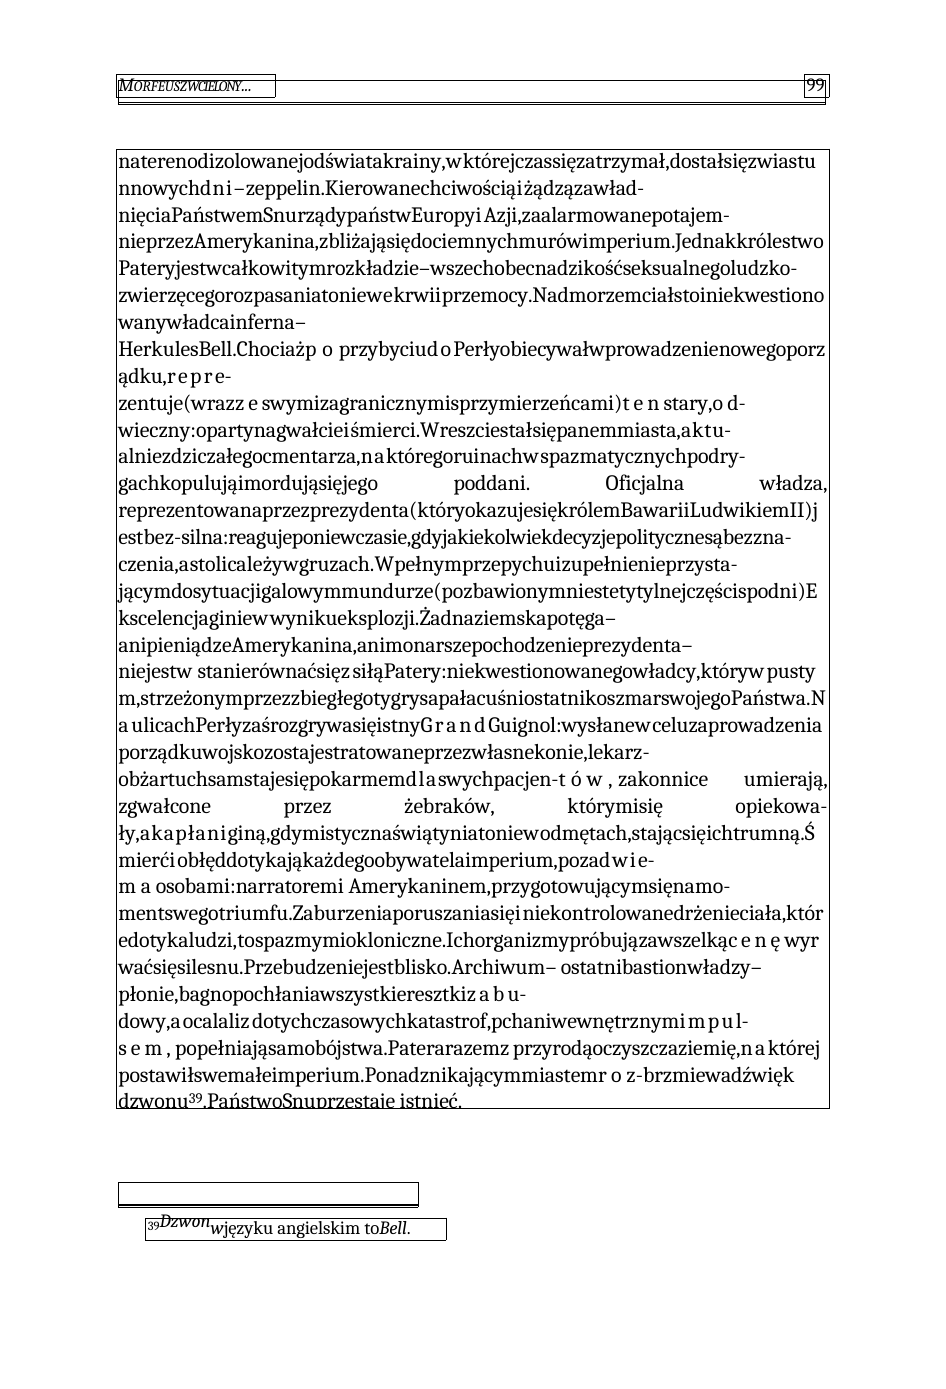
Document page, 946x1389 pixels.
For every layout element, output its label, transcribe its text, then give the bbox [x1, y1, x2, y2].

text [118, 75, 275, 80]
text naterenodizolowanejodświatakrainy,wktórejczassięzatrzymał,dostałsięzwiastunnowychdni–zeppelin.Kierowanechciwościąiżądzązawład-nięciaPaństwemSnurządypaństwEuropyiAzji,zaalarmowanepotajem-nieprzezAmerykanina,zbliżająsiędociemnychmurówimperium.JednakkrólestwoPateryjestwcałkowitymrozkładzie–wszechobecnadzikośćseksualnegoludzko-zwierzęcegorozpasaniatoniewekrwiiprzemocy.Nadmorzemciałstoiniekwestionowanywładcainferna–HerkulesBell.ChociażpoprzybyciudoPerłyobiecywałwprowadzenienowegoporządku,repre-zentuje(wrazzeswymizagranicznymisprzymierzeńcami)tenstary,od-wieczny:opartynagwałcieiśmierci.Wreszciestałsiępanemmiasta,aktu-alniezdziczałegocmentarza,naktóregoruinachwspazmatycznychpodry-gachkopulująimordująsięjego poddani. Oficjalna władza, reprezentowanaprzezprezydenta(któryokazujesiękrólemBawariiLudwikiemII)jestbez-silna:reagujeponiewczasie,gdyjakiekolwiekdecyzjepolitycznesąbezzna-czenia,astolicależywgruzach.Wpełnymprzepychuizupełnienieprzysta-jącymdosytuacjigalowymmundurze(pozbawionymniestetytylnejczęścispodni)Ekscelencjaginiewwynikueksplozji.Żadnaziemskapotęga–anipieniądzeAmerykanina,animonarszepochodzenieprezydenta–niejestwstanierównaćsięzsiłąPatery:niekwestionowanegowładcy,którywpustym,strzeżonymprzezzbiegłegotygrysapałacuśniostatnikoszmarswojegoPaństwa.NaulicachPerłyzaśrozgrywasięistnyGrandGuignol:wysłanewceluzaprowadzeniaporządkuwojskozostajestratowaneprzezwłasnekonie,lekarz-obżartuchsamstajesiępokarmemdlaswychpacjen-tów,zakonnice umierają, zgwałcone przez żebraków, którymisię opiekowa-ły,akapłaniginą,gdymistycznaświątyniatoniewodmętach,stającsięichtrumną.Śmierćiobłęddotykająkażdegoobywatelaimperium,pozadwie-maosobami:narratoremiAmerykaninem,przygotowującymsięnamo-mentswegotriumfu.Zaburzeniaporuszaniasięiniekontrolowanedrżenieciała,któredotykaludzi,tospazmymiokloniczne.Ichorganizmypróbujązawszelkącenęwyrwaćsięsilesnu.Przebudzeniejestblisko.Archiwum–ostatnibastionwładzy–płonie,bagnopochłaniawszystkieresztkizabu-dowy,aocalalizdotychczasowychkatastrof,pchaniwewnętrznymimpul-sem,popełniająsamobójstwa.Paterarazemzprzyrodąoczyszczaziemię,naktórejpostawiłswemałeimperium.Ponadznikającymmiastemroz-brzmiewadźwięk dzwonu39.PaństwoSnuprzestaje istnieć. [118, 150, 828, 1108]
text 39Dzwonwjęzyku angielskim toBell. [148, 1219, 446, 1239]
text 99 [806, 75, 829, 96]
text MORFEUSZWCIELONY... [119, 81, 275, 96]
